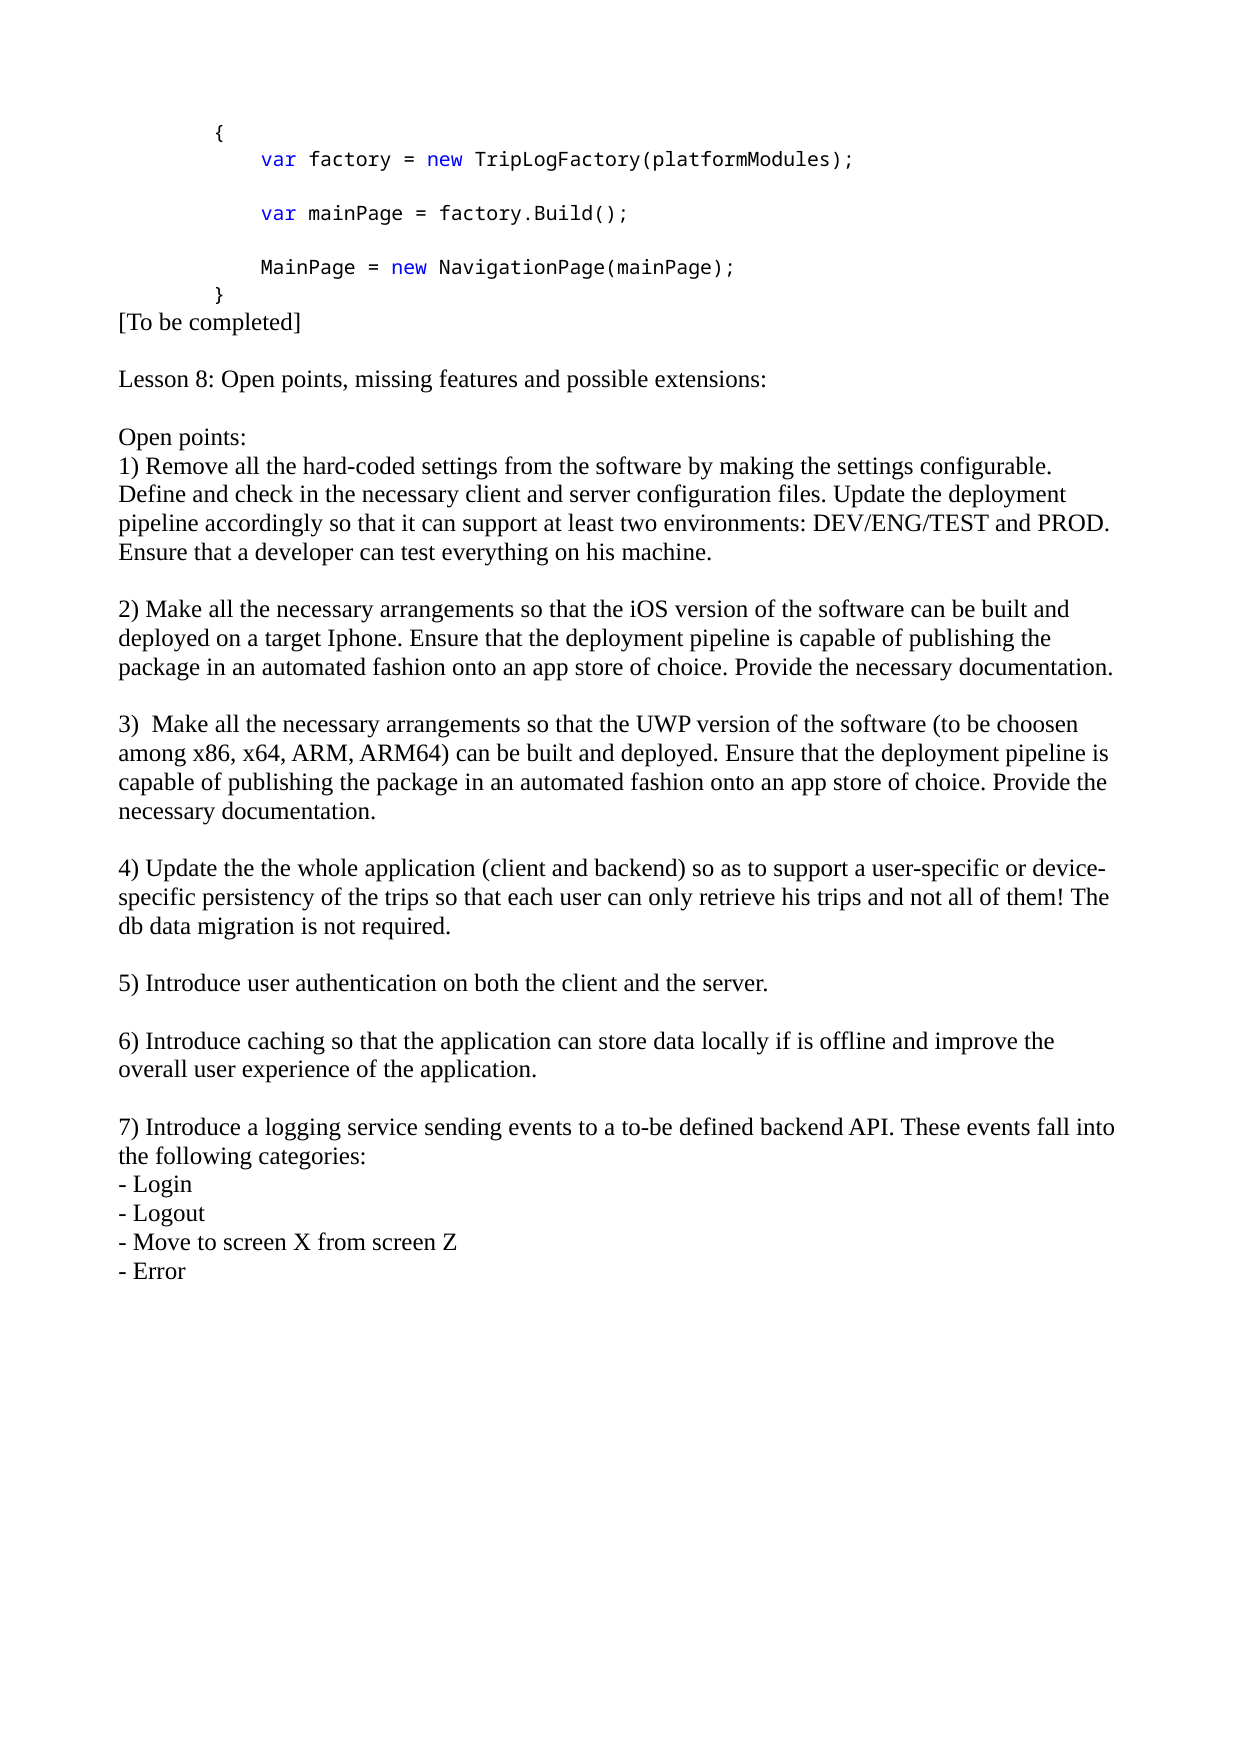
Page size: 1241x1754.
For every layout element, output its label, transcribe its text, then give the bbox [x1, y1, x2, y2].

text } [118, 280, 1122, 307]
text var factory = new TripLogFactory(platformModules); [118, 145, 1122, 172]
text 7) Introduce a logging service sending events to a to-be defined backend API. These events fall into the following categories: [118, 1112, 1122, 1169]
text 3) Make all the necessary arrangements so that the UWP version of the software (to be choosen among x86, x64, ARM, ARM64) can be built and deployed. Ensure that the deployment pipeline is capable of publishing the package in an automated fashion onto an app store of choice. Provide the necessary documentation. [118, 709, 1122, 824]
text MainPage = new NavigationPage(mainPage); [118, 253, 1122, 280]
text 4) Update the the whole application (client and backend) so as to support a user-specific or device-specific persistency of the trips so that each user can only retrieve his trips and not all of them! The db data migration is not required. [118, 853, 1122, 939]
text 1) Remove all the hard-coded settings from the software by making the settings configurable. Define and check in the necessary client and server configuration files. Update the deployment pipeline accordingly so that it can support at least two environments: DEV/ENG/TEST and PROD. Ensure that a developer can test everything on his machine. [118, 451, 1122, 566]
text - Move to screen X from screen Z [118, 1227, 1122, 1256]
text Open points: [118, 422, 1122, 451]
text var mainPage = factory.Build(); [118, 199, 1122, 226]
text { [118, 118, 1122, 145]
text - Logout [118, 1198, 1122, 1227]
text 5) Introduce user authentication on both the client and the server. [118, 968, 1122, 997]
text [To be completed] [118, 307, 1122, 336]
text - Error [118, 1256, 1122, 1284]
text - Login [118, 1169, 1122, 1198]
text 2) Make all the necessary arrangements so that the iOS version of the software can be built and deployed on a target Iphone. Ensure that the deployment pipeline is capable of publishing the package in an automated fashion onto an app store of choice. Provide the necessary documentation. [118, 594, 1122, 681]
text 6) Introduce caching so that the application can store data locally if is offline and improve the overall user experience of the application. [118, 1026, 1122, 1083]
text Lesson 8: Open points, missing features and possible extensions: [118, 364, 1122, 393]
